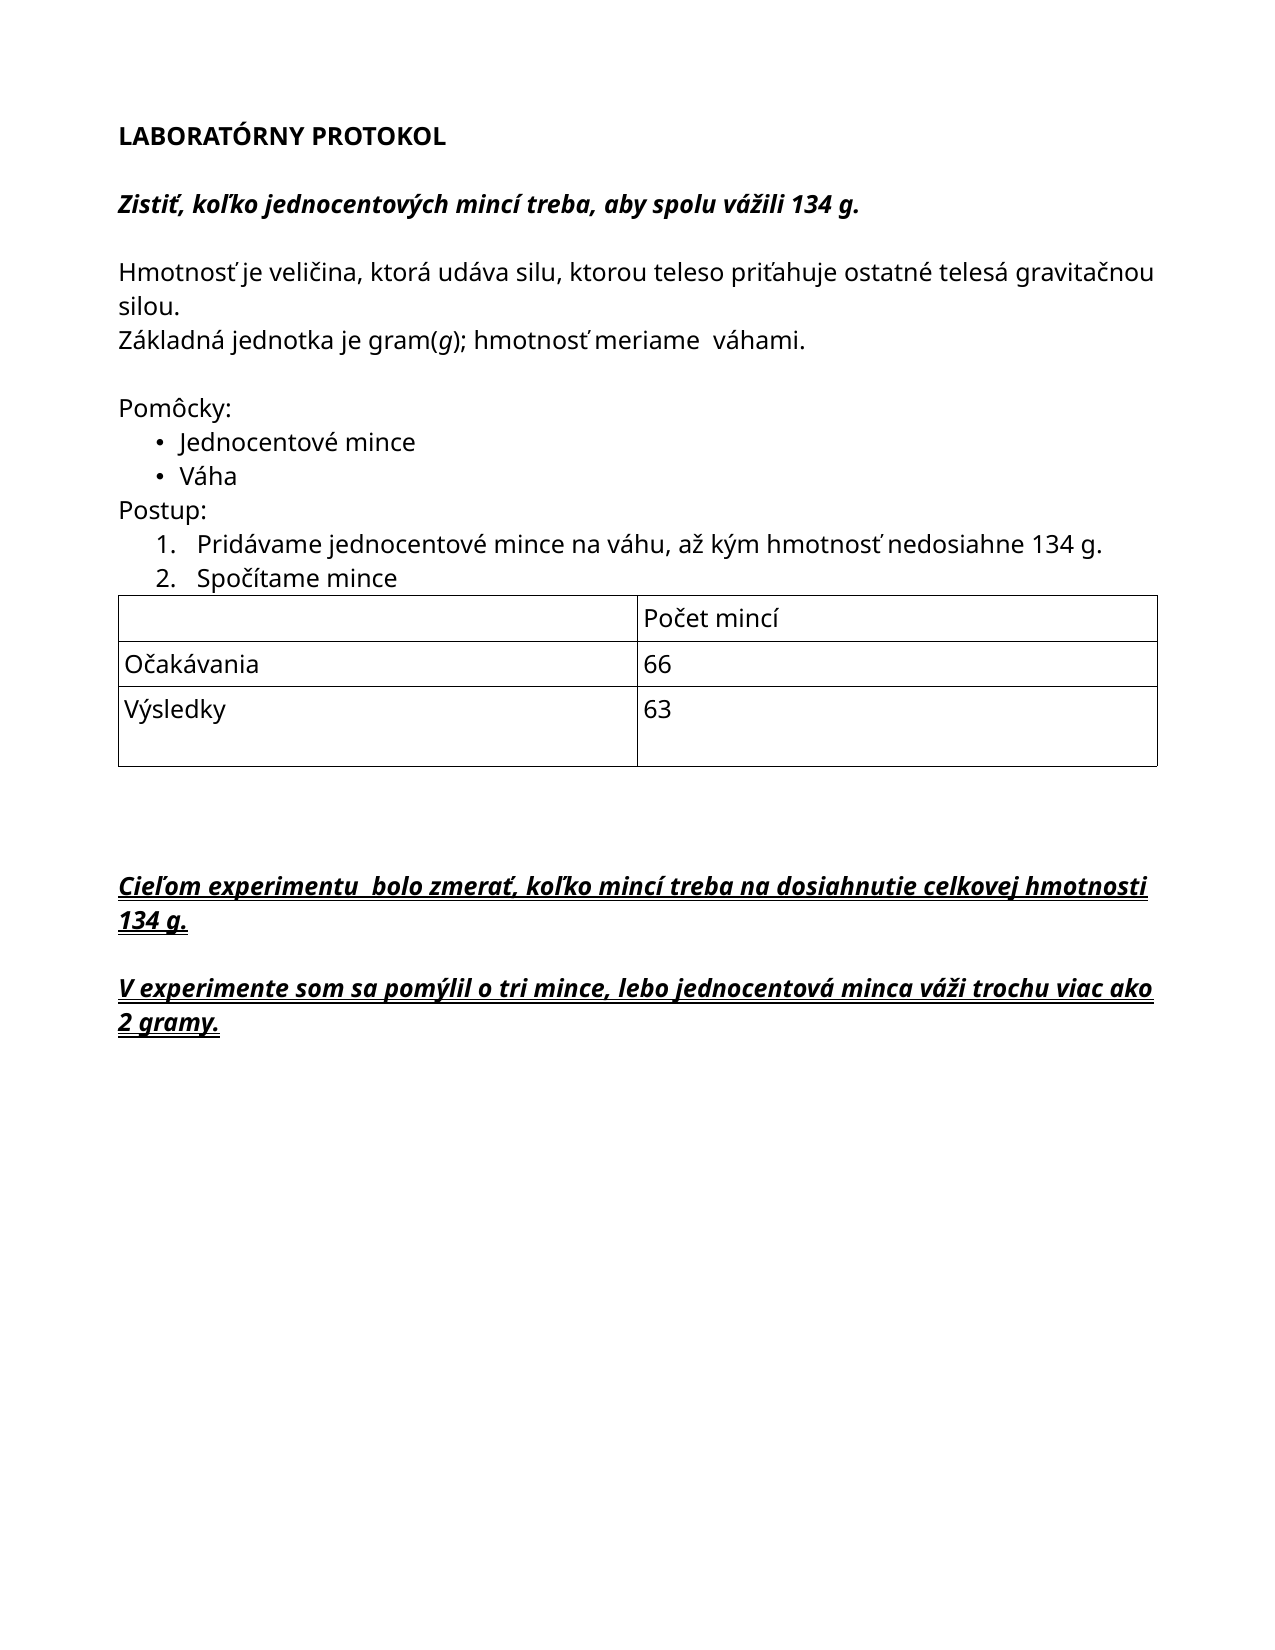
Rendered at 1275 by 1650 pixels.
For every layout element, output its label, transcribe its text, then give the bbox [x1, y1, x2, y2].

text Zistiť, koľko jednocentových mincí treba, aby spolu vážili 134 g. [118, 186, 1157, 220]
table_header Počet mincí [638, 596, 1157, 641]
table_cell 63 [638, 687, 1157, 766]
list Pridávame jednocentové mince na váhu, až kým hmotnosť nedosiahne 134 g. [155, 527, 1157, 561]
text Pomôcky: [118, 391, 1157, 425]
text Základná jednotka je gram(g); hmotnosť meriame váhami. [118, 322, 1157, 357]
list Váha [156, 459, 1157, 493]
list Spočítame mince [155, 561, 1157, 595]
table_header [119, 596, 637, 641]
text LABORATÓRNY PROTOKOL [118, 118, 1157, 152]
text Postup: [118, 493, 1157, 527]
text V experimente som sa pomýlil o tri mince, lebo jednocentová minca váži trochu viac ako 2 gramy. [118, 970, 1157, 1038]
text Cieľom experimentu bolo zmerať, koľko mincí treba na dosiahnutie celkovej hmotnosti 134 g. [118, 868, 1157, 936]
table_cell Výsledky [119, 687, 637, 766]
table_cell Očakávania [119, 642, 637, 686]
list Jednocentové mince [156, 425, 1157, 459]
table_cell 66 [638, 642, 1157, 686]
text Hmotnosť je veličina, ktorá udáva silu, ktorou teleso priťahuje ostatné telesá gravitačnou silou. [118, 254, 1157, 322]
